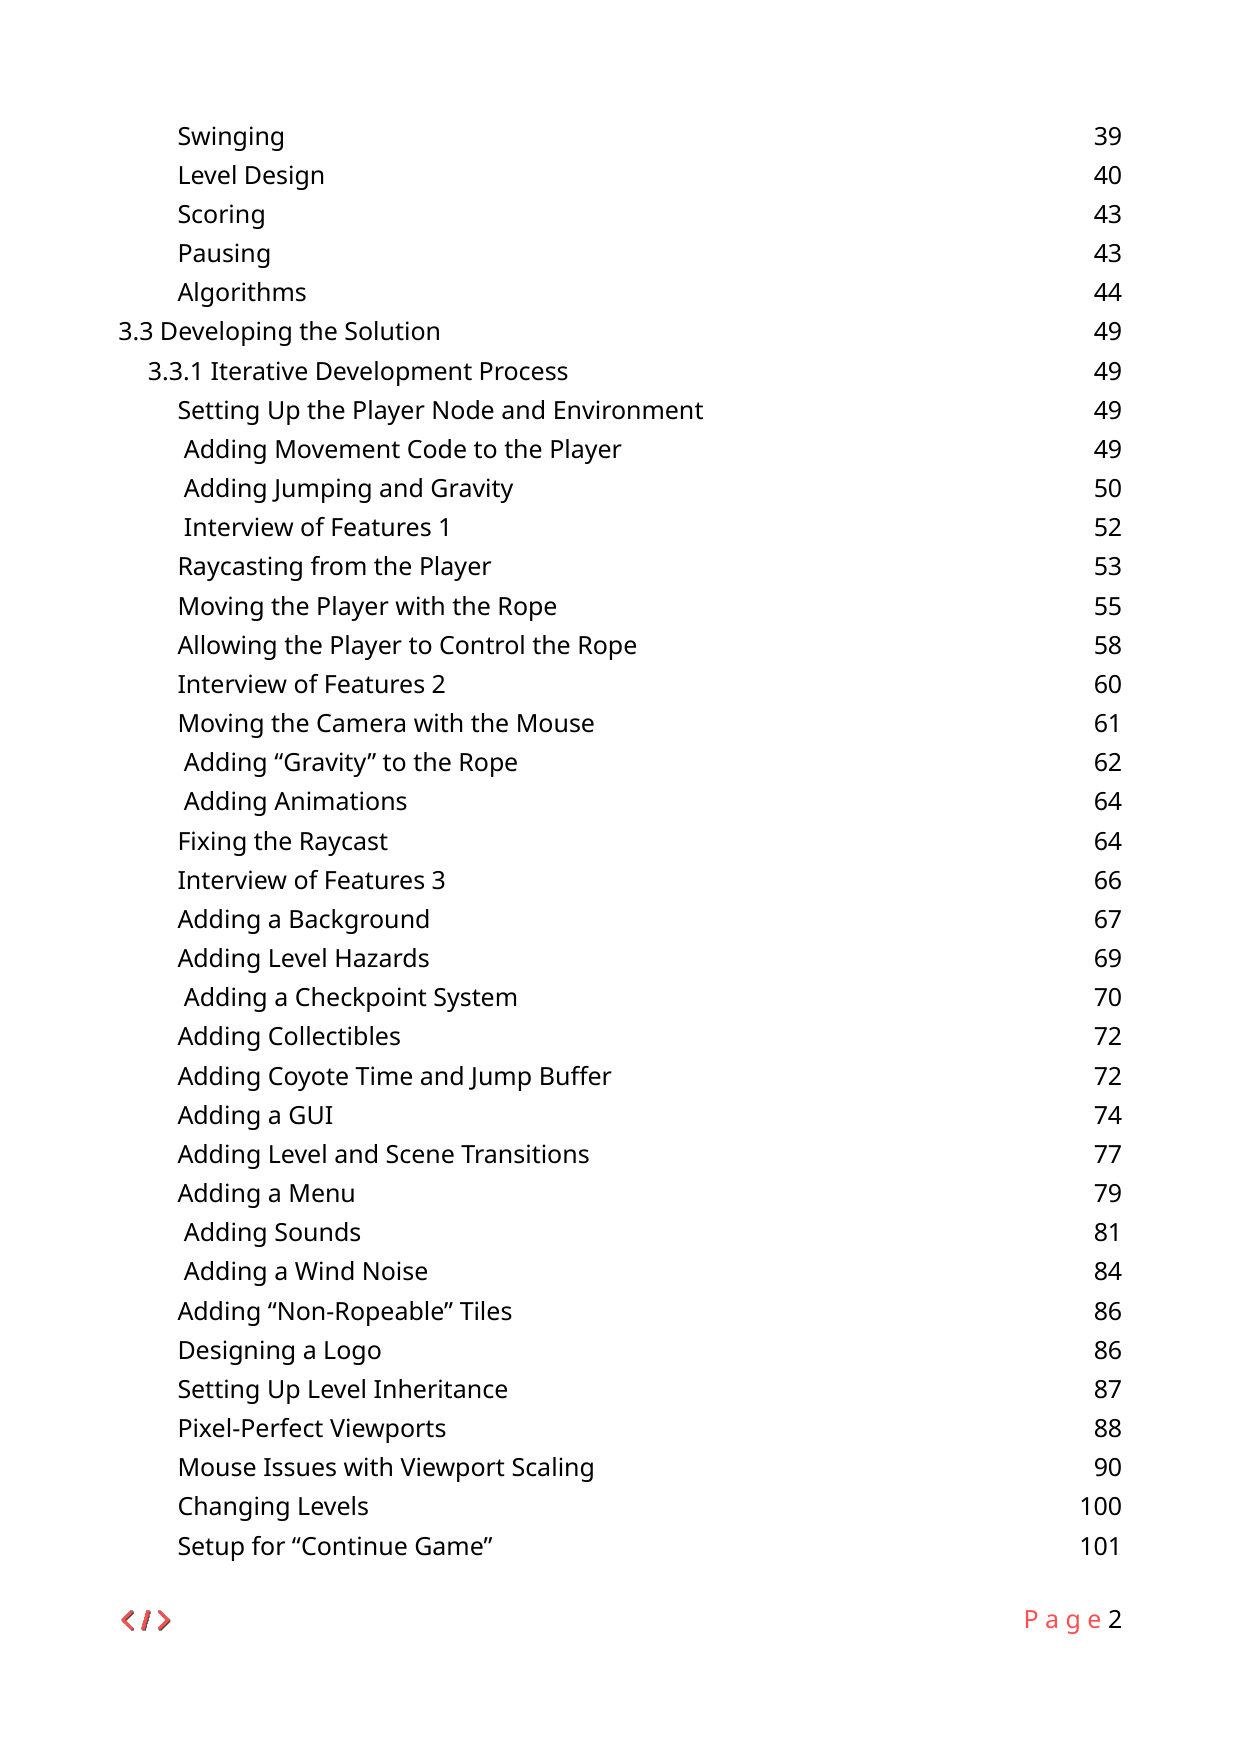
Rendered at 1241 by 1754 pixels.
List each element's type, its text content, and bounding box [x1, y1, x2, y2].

text Adding a Checkpoint System 70 [177, 980, 1122, 1014]
text Adding Collectibles 72 [177, 1019, 1122, 1053]
text Pausing 43 [177, 236, 1122, 270]
text Adding Animations 64 [177, 784, 1122, 818]
text Adding Movement Code to the Player 49 [177, 431, 1122, 466]
text Setup for “Continue Game” 101 [177, 1528, 1122, 1562]
text Adding Sounds 81 [177, 1215, 1122, 1249]
text Adding Coyote Time and Jump Buffer 72 [177, 1058, 1122, 1092]
text Interview of Features 2 60 [177, 666, 1122, 701]
text Changing Levels 100 [177, 1489, 1122, 1523]
text Adding a GUI 74 [177, 1097, 1122, 1131]
text Scoring 43 [177, 196, 1122, 231]
text Raycasting from the Player 53 [177, 549, 1122, 583]
text Designing a Logo 86 [177, 1332, 1122, 1366]
text Adding a Wind Noise 84 [177, 1254, 1122, 1288]
text 3.3 Developing the Solution 49 [118, 314, 1122, 348]
text Adding “Gravity” to the Rope 62 [177, 745, 1122, 779]
text Algorithms 44 [177, 275, 1122, 309]
text Interview of Features 1 52 [177, 510, 1122, 544]
text Interview of Features 3 66 [177, 862, 1122, 896]
text Moving the Player with the Rope 55 [177, 588, 1122, 622]
text Moving the Camera with the Mouse 61 [177, 706, 1122, 740]
text Adding Jumping and Gravity 50 [177, 471, 1122, 505]
text Adding “Non-Ropeable” Tiles 86 [177, 1293, 1122, 1327]
text Adding Level Hazards 69 [177, 941, 1122, 975]
text Adding a Menu 79 [177, 1176, 1122, 1210]
text Pixel-Perfect Viewports 88 [177, 1411, 1122, 1445]
text Adding a Background 67 [177, 901, 1122, 936]
text Level Design 40 [177, 157, 1122, 191]
text Allowing the Player to Control the Rope 58 [177, 627, 1122, 661]
text Fixing the Raycast 64 [177, 823, 1122, 857]
text Mouse Issues with Viewport Scaling 90 [177, 1450, 1122, 1484]
text Setting Up Level Inheritance 87 [177, 1371, 1122, 1406]
text 3.3.1 Iterative Development Process 49 [148, 353, 1122, 387]
text Adding Level and Scene Transitions 77 [177, 1136, 1122, 1171]
text Swinging 39 [177, 118, 1122, 152]
text Setting Up the Player Node and Environment 49 [177, 392, 1122, 426]
picture [116, 1591, 175, 1649]
